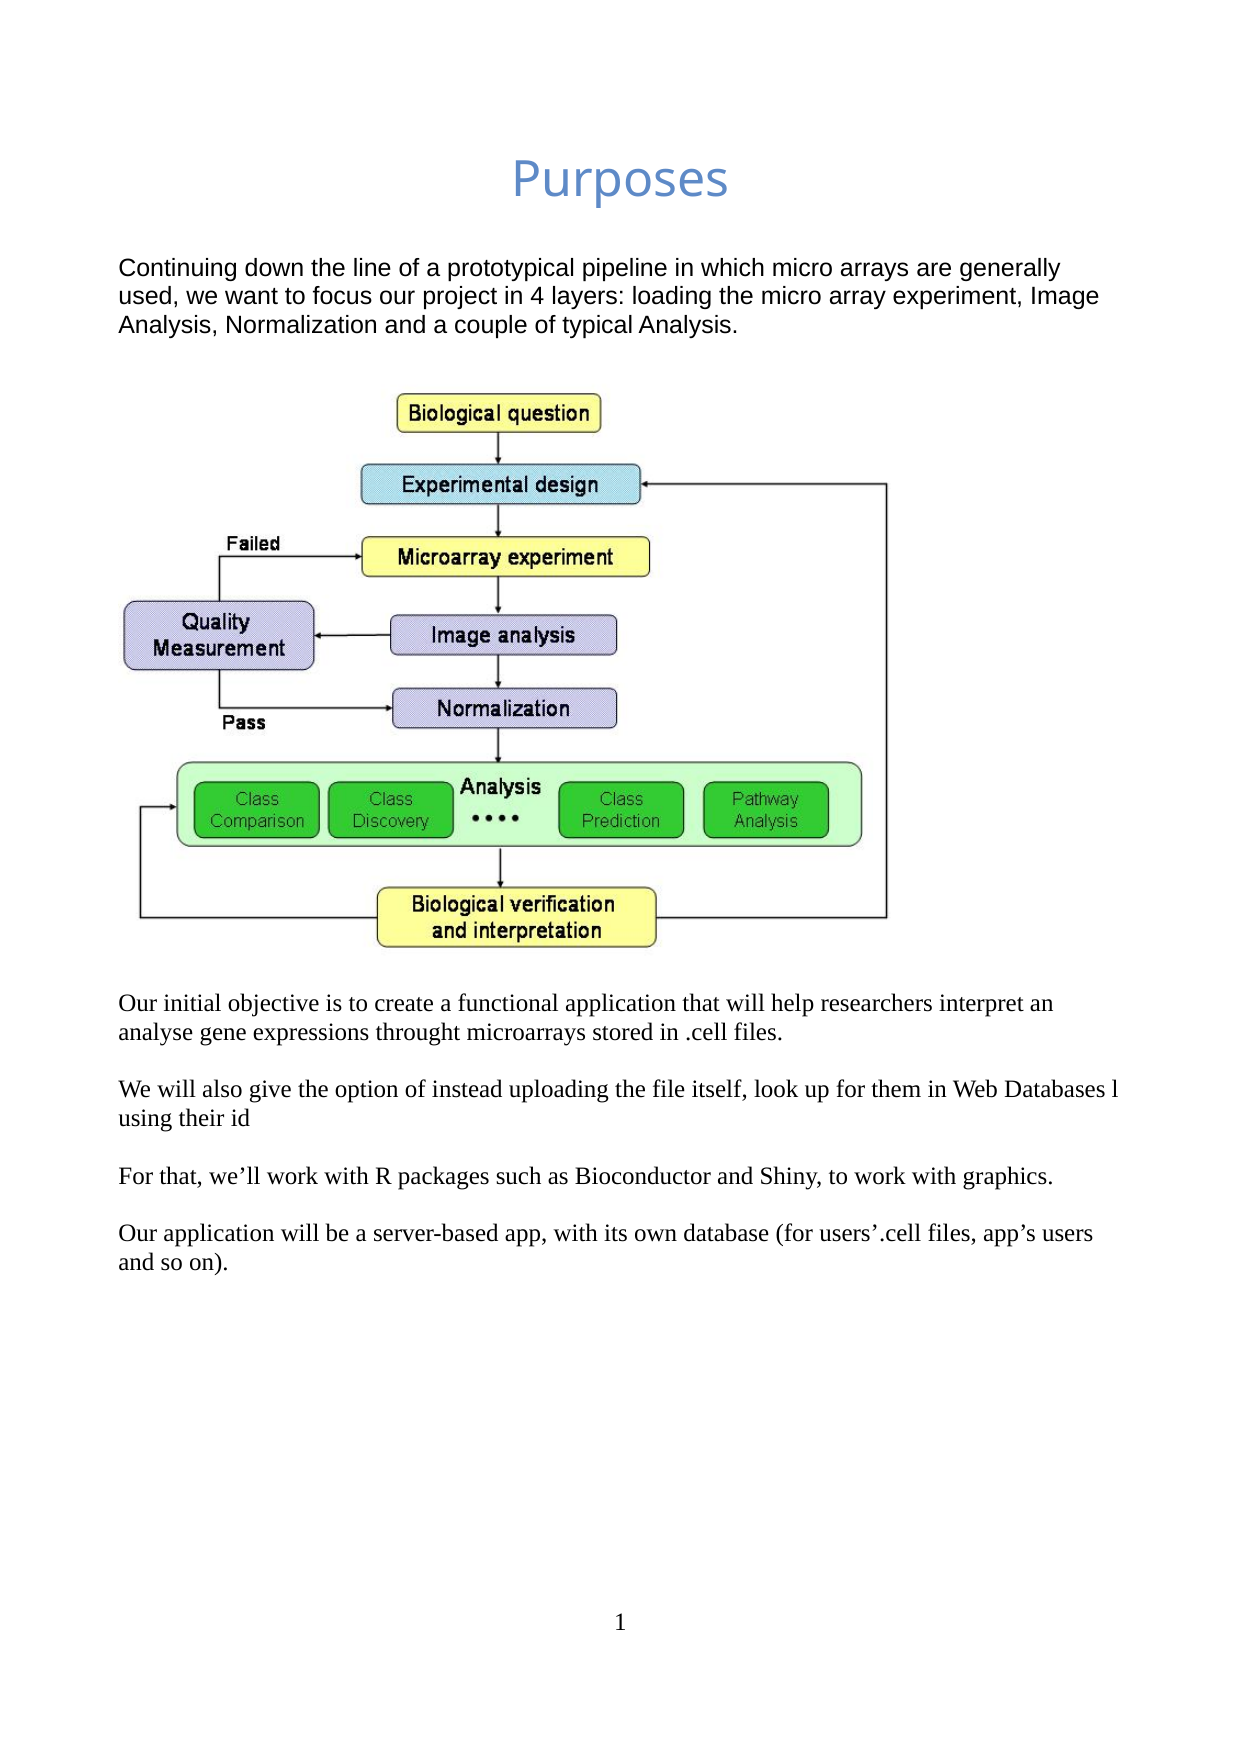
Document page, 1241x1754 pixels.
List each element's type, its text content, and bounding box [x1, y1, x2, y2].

picture [118, 367, 908, 960]
text Our application will be a server-based app, with its own database (for users’.cell files, app’s users and so on). [118, 1218, 1122, 1276]
text For that, we’ll work with R packages such as Bioconductor and Shiny, to work with graphics. [118, 1161, 1122, 1189]
text Our initial objective is to create a functional application that will help researchers interpret an analyse gene expressions throught microarrays stored in .cell files. [118, 988, 1122, 1046]
subtitle Purposes [118, 143, 1122, 211]
text We will also give the option of instead uploading the file itself, look up for them in Web Databases l using their id [118, 1074, 1122, 1132]
text Continuing down the line of a prototypical pipeline in which micro arrays are generally used, we want to focus our project in 4 layers: loading the micro array experiment, Image Analysis, Normalization and a couple of typical Analysis. [118, 252, 1122, 339]
